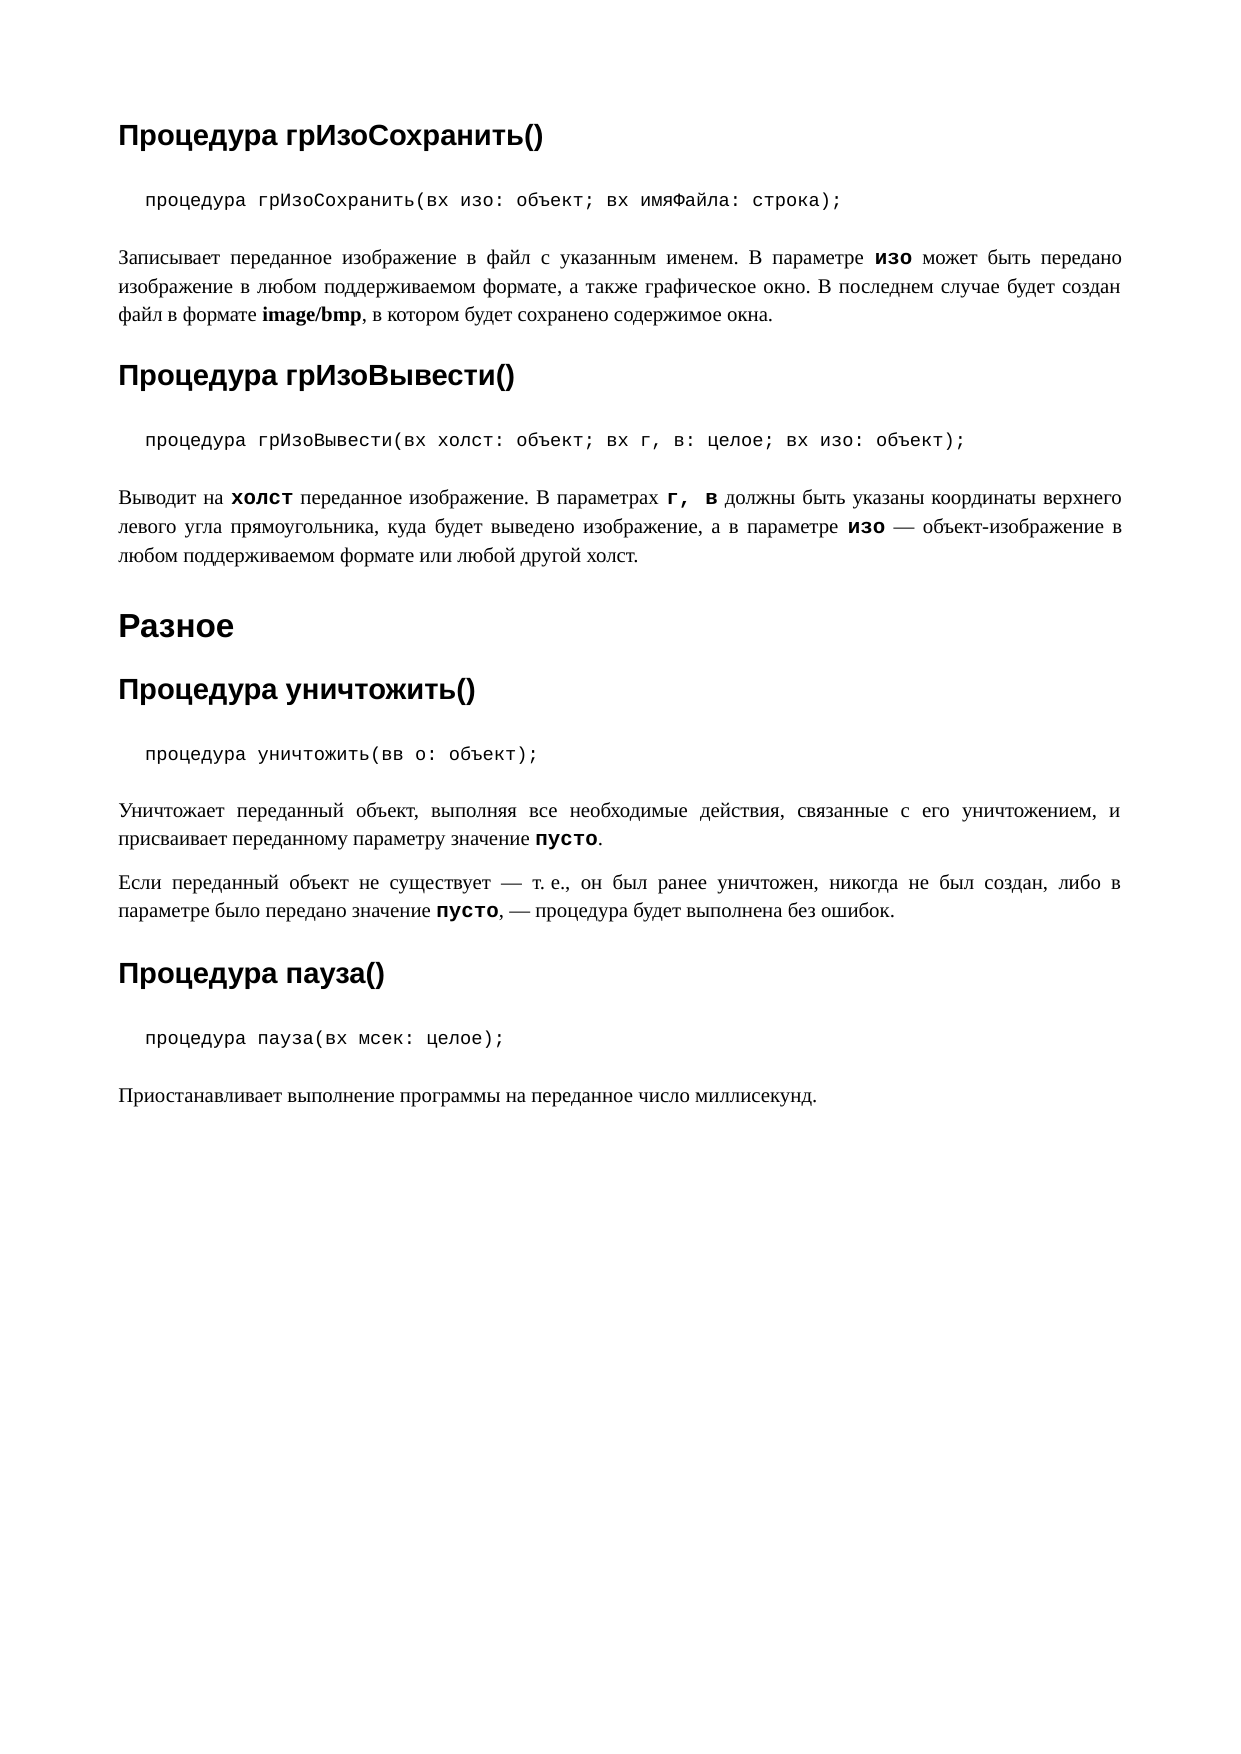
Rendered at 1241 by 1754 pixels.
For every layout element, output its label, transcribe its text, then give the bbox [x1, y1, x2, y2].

text Приостанавливает выполнение программы на переданное число миллисекунд. [118, 1083, 1122, 1107]
text процедура уничтожить(вв о: объект); [136, 736, 1104, 774]
text Если переданный объект не существует — т. е., он был ранее уничтожен, никогда не был создан, либо в параметре было передано значение пусто, — процедура будет выполнена без ошибок. [118, 870, 1122, 923]
text Уничтожает переданный объект, выполняя все необходимые действия, связанные с его уничтожением, и присваивает переданному параметру значение пусто. [118, 798, 1122, 852]
text Записывает переданное изображение в файл с указанным именем. В параметре изо может быть передано изображение в любом поддерживаемом формате, а также графическое окно. В последнем случае будет создан файл в формате image/bmp, в котором будет сохранено содержимое окна. [118, 244, 1122, 326]
text Выводит на холст переданное изображение. В параметрах г, в должны быть указаны координаты верхнего левого угла прямоугольника, куда будет выведено изображение, а в параметре изо — объект-изображение в любом поддерживаемом формате или любой другой холст. [118, 485, 1122, 567]
subtitle Процедура грИзоВывести() [118, 358, 1122, 392]
subtitle Процедура уничтожить() [118, 672, 1122, 705]
subtitle Разное [118, 606, 1122, 645]
text процедура грИзоСохранить(вх изо: объект; вх имяФайла: строка); [136, 182, 1104, 221]
text процедура пауза(вх мсек: целое); [136, 1020, 1104, 1059]
text процедура грИзоВывести(вх холст: объект; вх г, в: целое; вх изо: объект); [136, 422, 1104, 461]
subtitle Процедура грИзоСохранить() [118, 118, 1122, 152]
subtitle Процедура пауза() [118, 956, 1122, 990]
